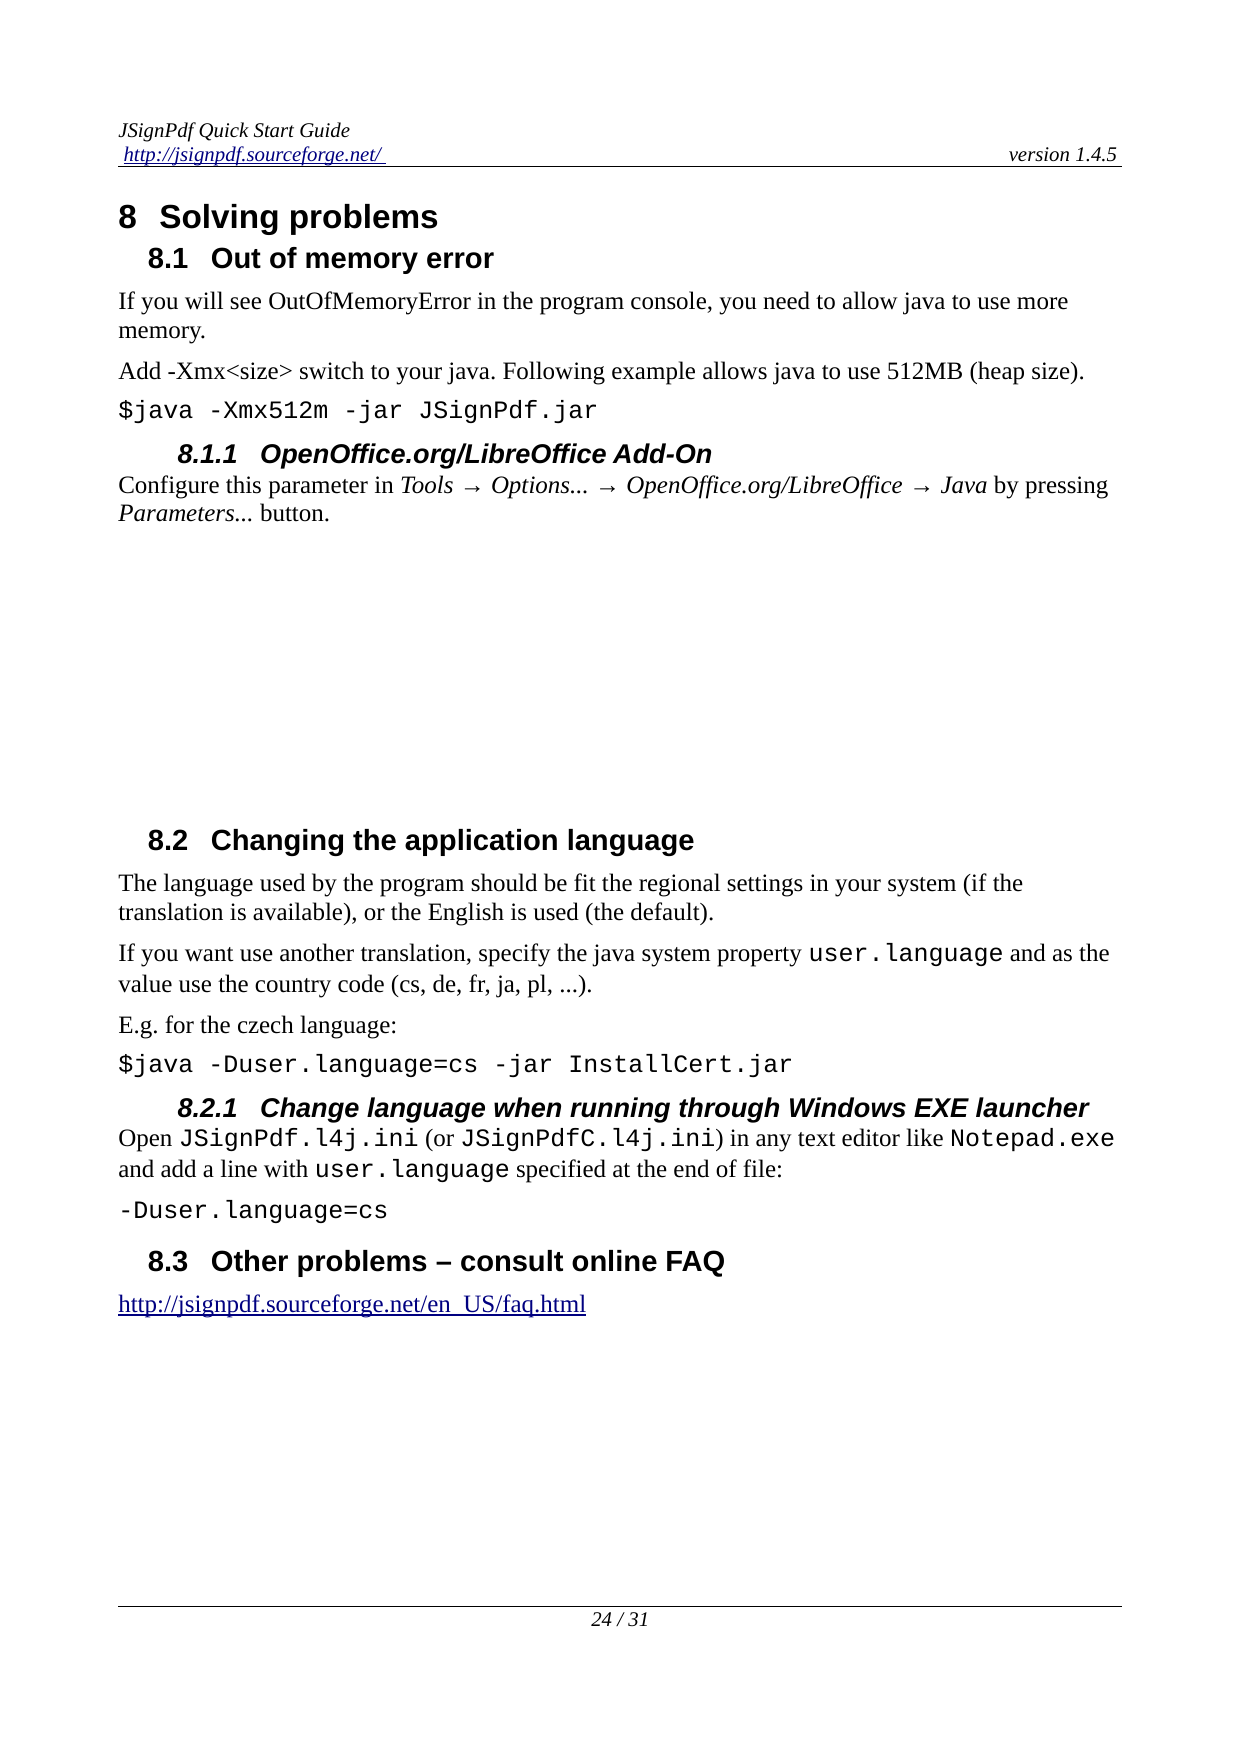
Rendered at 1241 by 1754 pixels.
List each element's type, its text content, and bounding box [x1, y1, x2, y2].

text Add -Xmx<size> switch to your java. Following example allows java to use 512MB (heap size). [118, 356, 1122, 385]
text http://jsignpdf.sourceforge.net/en_US/faq.html [118, 1289, 1122, 1318]
subtitle Other problems – consult online FAQ [148, 1244, 1116, 1278]
subtitle OpenOffice.org/LibreOffice Add-On [177, 438, 1122, 470]
text $java -Xmx512m -jar JSignPdf.jar [118, 398, 1122, 426]
text If you will see OutOfMemoryError in the program console, you need to allow java to use more memory. [118, 286, 1122, 344]
text The language used by the program should be fit the regional settings in your system (if the translation is available), or the English is used (the default). [118, 868, 1122, 925]
subtitle Change language when running through Windows EXE launcher [177, 1092, 1122, 1123]
text $java -Duser.language=cs -jar InstallCert.jar [118, 1051, 1122, 1079]
text If you want use another translation, specify the java system property user.language and as the value use the country code (cs, de, fr, ja, pl, ...). [118, 938, 1122, 997]
subtitle Solving problems [118, 197, 1122, 235]
text E.g. for the czech language: [118, 1010, 1122, 1039]
text Open JSignPdf.l4j.ini (or JSignPdfC.l4j.ini) in any text editor like Notepad.exe and add a line with user.language specified at the end of file: [118, 1123, 1122, 1185]
text -Duser.language=cs [118, 1197, 1122, 1226]
subtitle Changing the application language [148, 546, 1116, 856]
subtitle Out of memory error [148, 241, 1116, 275]
text Configure this parameter in Tools → Options... → OpenOffice.org/LibreOffice → Java by pressing Parameters... button. [118, 470, 1122, 527]
